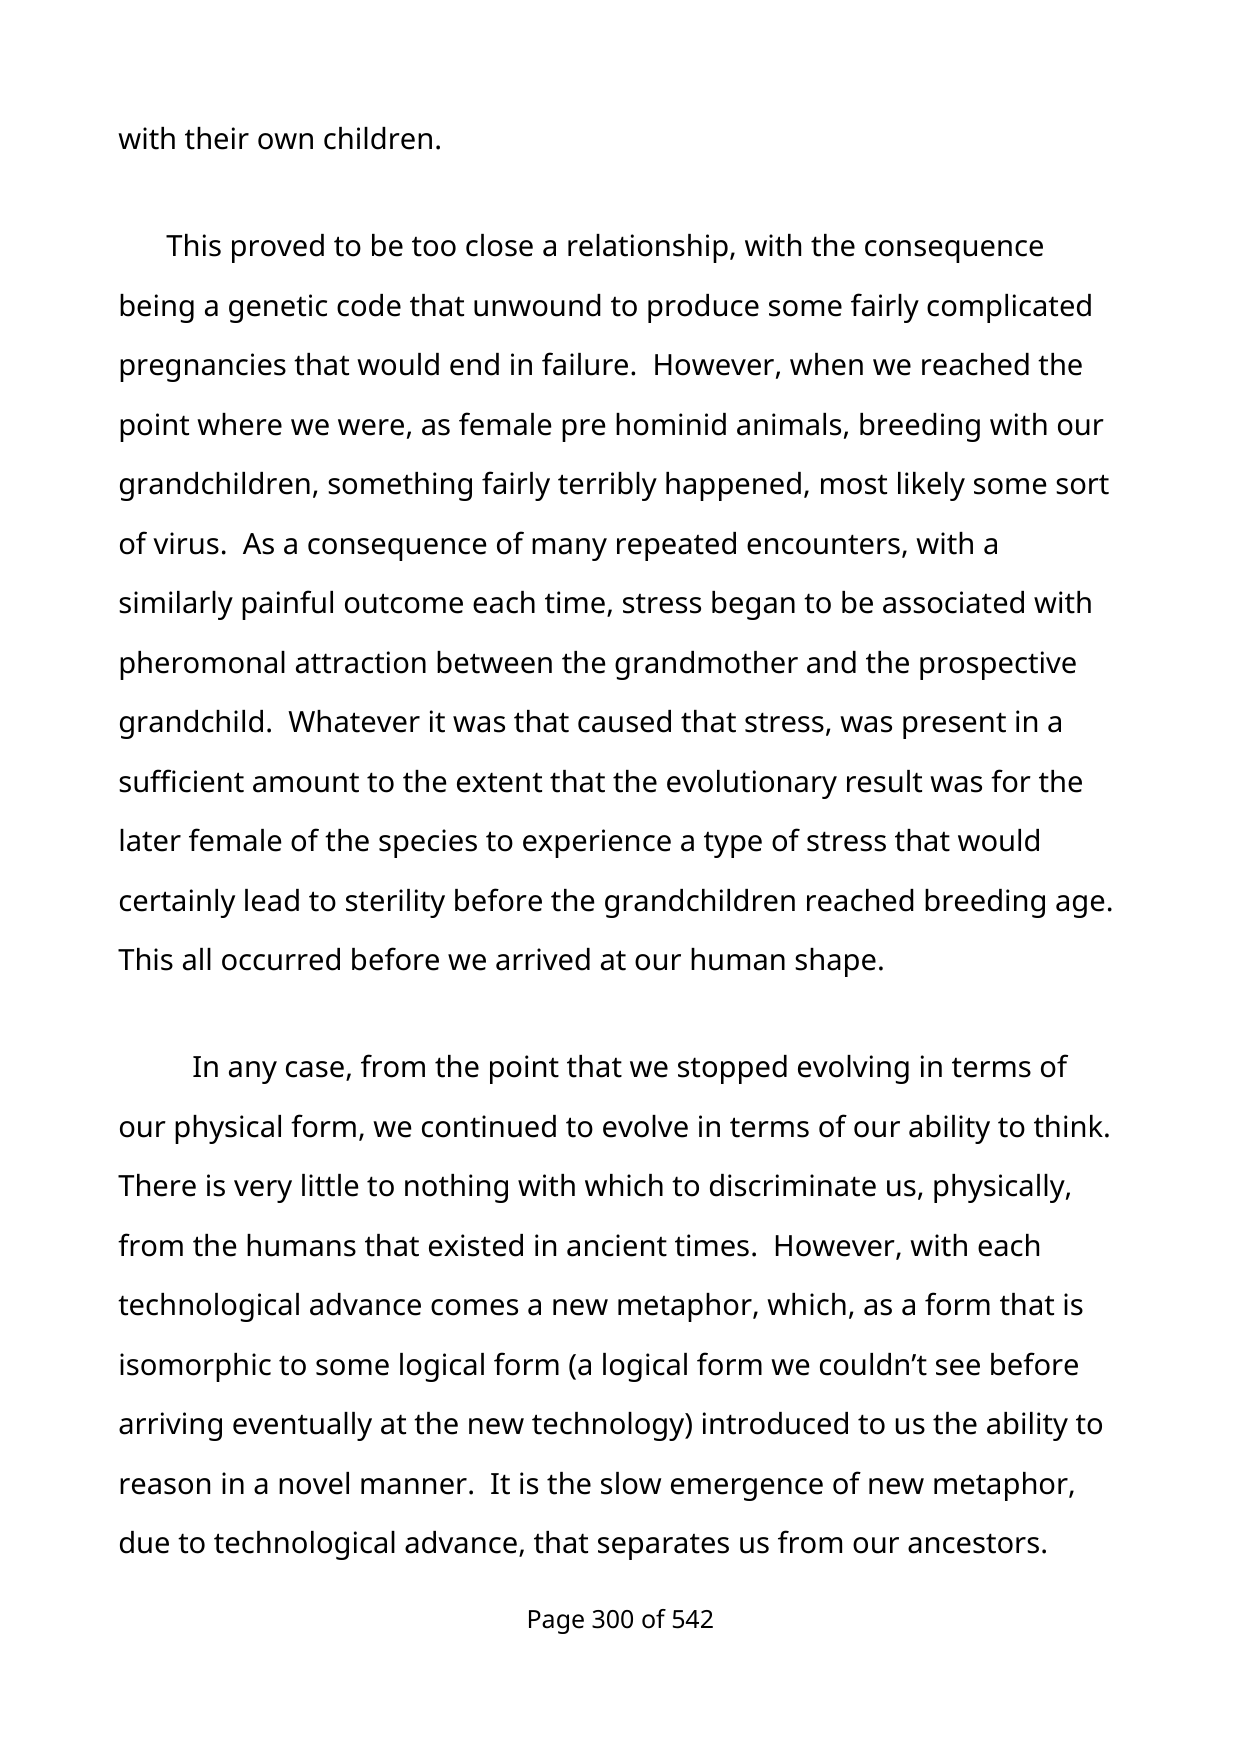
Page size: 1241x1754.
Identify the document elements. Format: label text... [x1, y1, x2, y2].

text with their own children. [118, 118, 1122, 158]
text This proved to be too close a relationship, with the consequence being a genetic code that unwound to produce some fairly complicated pregnancies that would end in failure. However, when we reached the point where we were, as female pre hominid animals, breeding with our grandchildren, something fairly terribly happened, most likely some sort of virus. As a consequence of many repeated encounters, with a similarly painful outcome each time, stress began to be associated with pheromonal attraction between the grandmother and the prospective grandchild. Whatever it was that caused that stress, was present in a sufficient amount to the extent that the evolutionary result was for the later female of the species to experience a type of stress that would certainly lead to sterility before the grandchildren reached breeding age. This all occurred before we arrived at our human shape. [118, 226, 1122, 979]
text In any case, from the point that we stopped evolving in terms of our physical form, we continued to evolve in terms of our ability to think. There is very little to nothing with which to discriminate us, physically, from the humans that existed in ancient times. However, with each technological advance comes a new metaphor, which, as a form that is isomorphic to some logical form (a logical form we couldn’t see before arriving eventually at the new technology) introduced to us the ability to reason in a novel manner. It is the slow emergence of new metaphor, due to technological advance, that separates us from our ancestors. [118, 1047, 1122, 1562]
